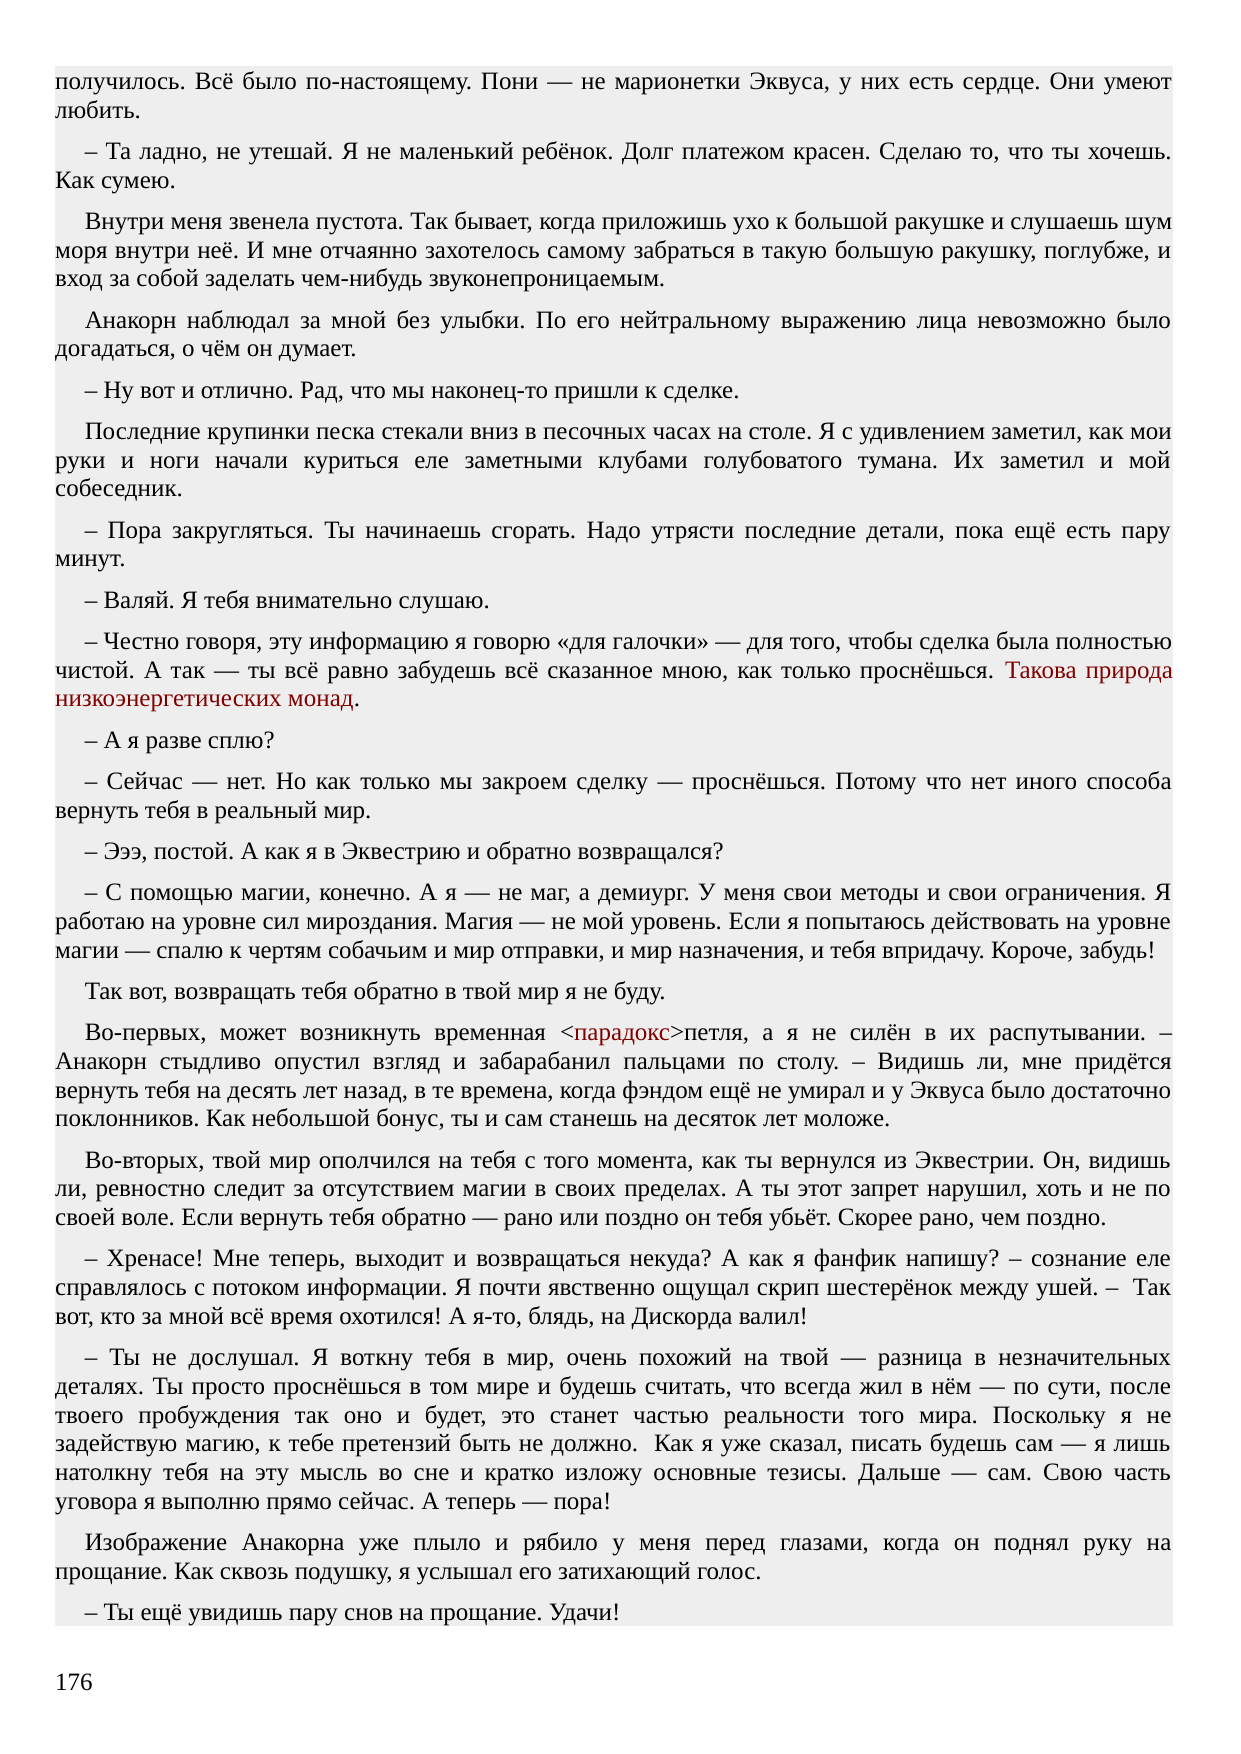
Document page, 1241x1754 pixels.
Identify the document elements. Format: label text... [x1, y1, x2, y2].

text Во-вторых, твой мир ополчился на тебя с того момента, как ты вернулся из Эквестрии. Он, видишь ли, ревностно следит за отсутствием магии в своих пределах. А ты этот запрет нарушил, хоть и не по своей воле. Если вернуть тебя обратно — рано или поздно он тебя убьёт. Скорее рано, чем поздно. [55, 1145, 1173, 1231]
text – Та ладно, не утешай. Я не маленький ребёнок. Долг платежом красен. Сделаю то, что ты хочешь. Как сумею. [55, 136, 1173, 193]
text – С помощью магии, конечно. А я — не маг, а демиург. У меня свои методы и свои ограничения. Я работаю на уровне сил мироздания. Магия — не мой уровень. Если я попытаюсь действовать на уровне магии — спалю к чертям собачьим и мир отправки, и мир назначения, и тебя впридачу. Короче, забудь! [55, 877, 1173, 963]
text – Валяй. Я тебя внимательно слушаю. [55, 585, 1173, 613]
text – Ну вот и отлично. Рад, что мы наконец-то пришли к сделке. [55, 375, 1173, 403]
text Изображение Анакорна уже плыло и рябило у меня перед глазами, когда он поднял руку на прощание. Как сквозь подушку, я услышал его затихающий голос. [55, 1527, 1173, 1585]
text Во-первых, может возникнуть временная <парадокс>петля, а я не силён в их распутывании. – Анакорн стыдливо опустил взгляд и забарабанил пальцами по столу. – Видишь ли, мне придётся вернуть тебя на десять лет назад, в те времена, когда фэндом ещё не умирал и у Эквуса было достаточно поклонников. Как небольшой бонус, ты и сам станешь на десяток лет моложе. [55, 1017, 1173, 1132]
text – Пора закругляться. Ты начинаешь сгорать. Надо утрясти последние детали, пока ещё есть пару минут. [55, 515, 1173, 572]
text Последние крупинки песка стекали вниз в песочных часах на столе. Я с удивлением заметил, как мои руки и ноги начали куриться еле заметными клубами голубоватого тумана. Их заметил и мой собеседник. [55, 416, 1173, 502]
text – Эээ, постой. А как я в Эквестрию и обратно возвращался? [55, 836, 1173, 865]
text Анакорн наблюдал за мной без улыбки. По его нейтральному выражению лица невозможно было догадаться, о чём он думает. [55, 305, 1173, 362]
text Внутри меня звенела пустота. Так бывает, когда приложишь ухо к большой ракушке и слушаешь шум моря внутри неё. И мне отчаянно захотелось самому забраться в такую большую ракушку, поглубже, и вход за собой заделать чем-нибудь звуконепроницаемым. [55, 206, 1173, 292]
text – А я разве сплю? [55, 725, 1173, 753]
text – Ты ещё увидишь пару снов на прощание. Удачи! [55, 1597, 1173, 1626]
text получилось. Всё было по-настоящему. Пони — не марионетки Эквуса, у них есть сердце. Они умеют любить. [55, 66, 1173, 123]
text – Ты не дослушал. Я воткну тебя в мир, очень похожий на твой — разница в незначительных деталях. Ты просто проснёшься в том мире и будешь считать, что всегда жил в нём — по сути, после твоего пробуждения так оно и будет, это станет частью реальности того мира. Поскольку я не задействую магию, к тебе претензий быть не должно. Как я уже сказал, писать будешь сам — я лишь натолкну тебя на эту мысль во сне и кратко изложу основные тезисы. Дальше — сам. Свою часть уговора я выполню прямо сейчас. А теперь — пора! [55, 1342, 1173, 1515]
text – Сейчас — нет. Но как только мы закроем сделку — проснёшься. Потому что нет иного способа вернуть тебя в реальный мир. [55, 766, 1173, 823]
text Так вот, возвращать тебя обратно в твой мир я не буду. [55, 976, 1173, 1005]
text – Хренасе! Мне теперь, выходит и возвращаться некуда? А как я фанфик напишу? – сознание еле справлялось с потоком информации. Я почти явственно ощущал скрип шестерёнок между ушей. – Так вот, кто за мной всё время охотился! А я-то, блядь, на Дискорда валил! [55, 1243, 1173, 1330]
text – Честно говоря, эту информацию я говорю «для галочки» — для того, чтобы сделка была полностью чистой. А так — ты всё равно забудешь всё сказанное мною, как только проснёшься. Такова природа низкоэнергетических монад. [55, 626, 1173, 712]
